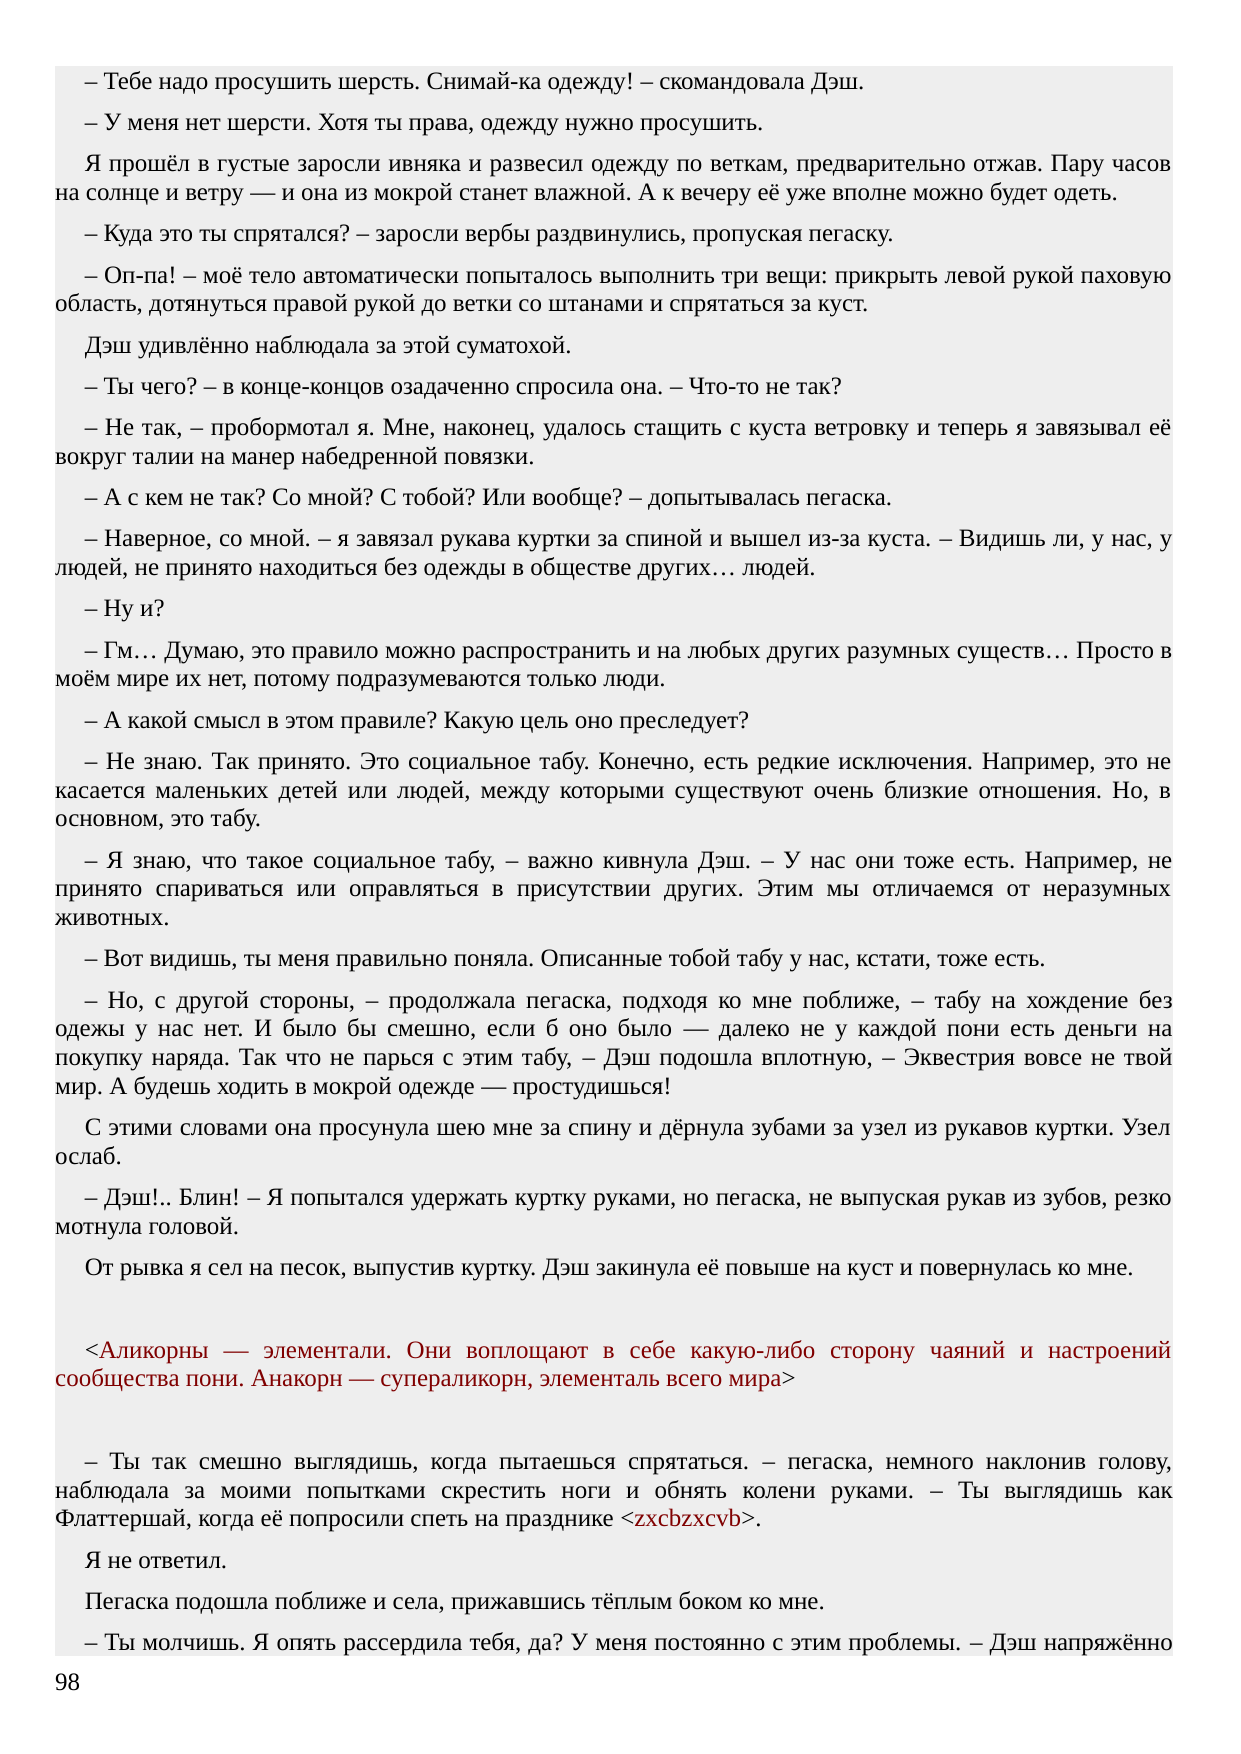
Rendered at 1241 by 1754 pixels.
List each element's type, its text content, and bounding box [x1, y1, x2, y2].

text – А какой смысл в этом правиле? Какую цель оно преследует? [55, 705, 1173, 733]
text – Оп-па! – моё тело автоматически попыталось выполнить три вещи: прикрыть левой рукой паховую область, дотянуться правой рукой до ветки со штанами и спрятаться за куст. [55, 260, 1173, 317]
text От рывка я сел на песок, выпустив куртку. Дэш закинула её повыше на куст и повернулась ко мне. [55, 1252, 1173, 1281]
text – Дэш!.. Блин! – Я попытался удержать куртку руками, но пегаска, не выпуская рукав из зубов, резко мотнула головой. [55, 1182, 1173, 1240]
text – Ты так смешно выглядишь, когда пытаешься спрятаться. – пегаска, немного наклонив голову, наблюдала за моими попытками скрестить ноги и обнять колени руками. – Ты выглядишь как Флаттершай, когда её попросили спеть на празднике <zxcbzxcvb>. [55, 1446, 1173, 1532]
text – Я знаю, что такое социальное табу, – важно кивнула Дэш. – У нас они тоже есть. Например, не принято спариваться или оправляться в присутствии других. Этим мы отличаемся от неразумных животных. [55, 845, 1173, 931]
text – У меня нет шерсти. Хотя ты права, одежду нужно просушить. [55, 107, 1173, 136]
text – Ты молчишь. Я опять рассердила тебя, да? У меня постоянно с этим проблемы. – Дэш напряжённо [55, 1627, 1173, 1656]
text Я прошёл в густые заросли ивняка и развесил одежду по веткам, предварительно отжав. Пару часов на солнце и ветру — и она из мокрой станет влажной. А к вечеру её уже вполне можно будет одеть. [55, 148, 1173, 206]
text – Тебе надо просушить шерсть. Снимай-ка одежду! – скомандовала Дэш. [55, 66, 1173, 95]
text – Не знаю. Так принято. Это социальное табу. Конечно, есть редкие исключения. Например, это не касается маленьких детей или людей, между которыми существуют очень близкие отношения. Но, в основном, это табу. [55, 746, 1173, 832]
text Я не ответил. [55, 1545, 1173, 1573]
text – Куда это ты спрятался? – заросли вербы раздвинулись, пропуская пегаску. [55, 218, 1173, 247]
text – Наверное, со мной. – я завязал рукава куртки за спиной и вышел из-за куста. – Видишь ли, у нас, у людей, не принято находиться без одежды в обществе других… людей. [55, 523, 1173, 581]
text С этими словами она просунула шею мне за спину и дёрнула зубами за узел из рукавов куртки. Узел ослаб. [55, 1112, 1173, 1170]
text – Ты чего? – в конце-концов озадаченно спросила она. – Что-то не так? [55, 371, 1173, 400]
text – Не так, – пробормотал я. Мне, наконец, удалось стащить с куста ветровку и теперь я завязывал её вокруг талии на манер набедренной повязки. [55, 412, 1173, 470]
text – Но, с другой стороны, – продолжала пегаска, подходя ко мне поближе, – табу на хождение без одежы у нас нет. И было бы смешно, если б оно было — далеко не у каждой пони есть деньги на покупку наряда. Так что не парься с этим табу, – Дэш подошла вплотную, – Эквестрия вовсе не твой мир. А будешь ходить в мокрой одежде — простудишься! [55, 985, 1173, 1100]
text – Вот видишь, ты меня правильно поняла. Описанные тобой табу у нас, кстати, тоже есть. [55, 943, 1173, 972]
text Пегаска подошла поближе и села, прижавшись тёплым боком ко мне. [55, 1586, 1173, 1615]
text – Гм… Думаю, это правило можно распространить и на любых других разумных существ… Просто в моём мире их нет, потому подразумеваются только люди. [55, 635, 1173, 692]
text – Ну и? [55, 593, 1173, 622]
text Дэш удивлённо наблюдала за этой суматохой. [55, 330, 1173, 358]
text <Аликорны — элементали. Они воплощают в себе какую-либо сторону чаяний и настроений сообщества пони. Анакорн — супераликорн, элементаль всего мира> [55, 1335, 1173, 1392]
text – А с кем не так? Со мной? С тобой? Или вообще? – допытывалась пегаска. [55, 482, 1173, 511]
